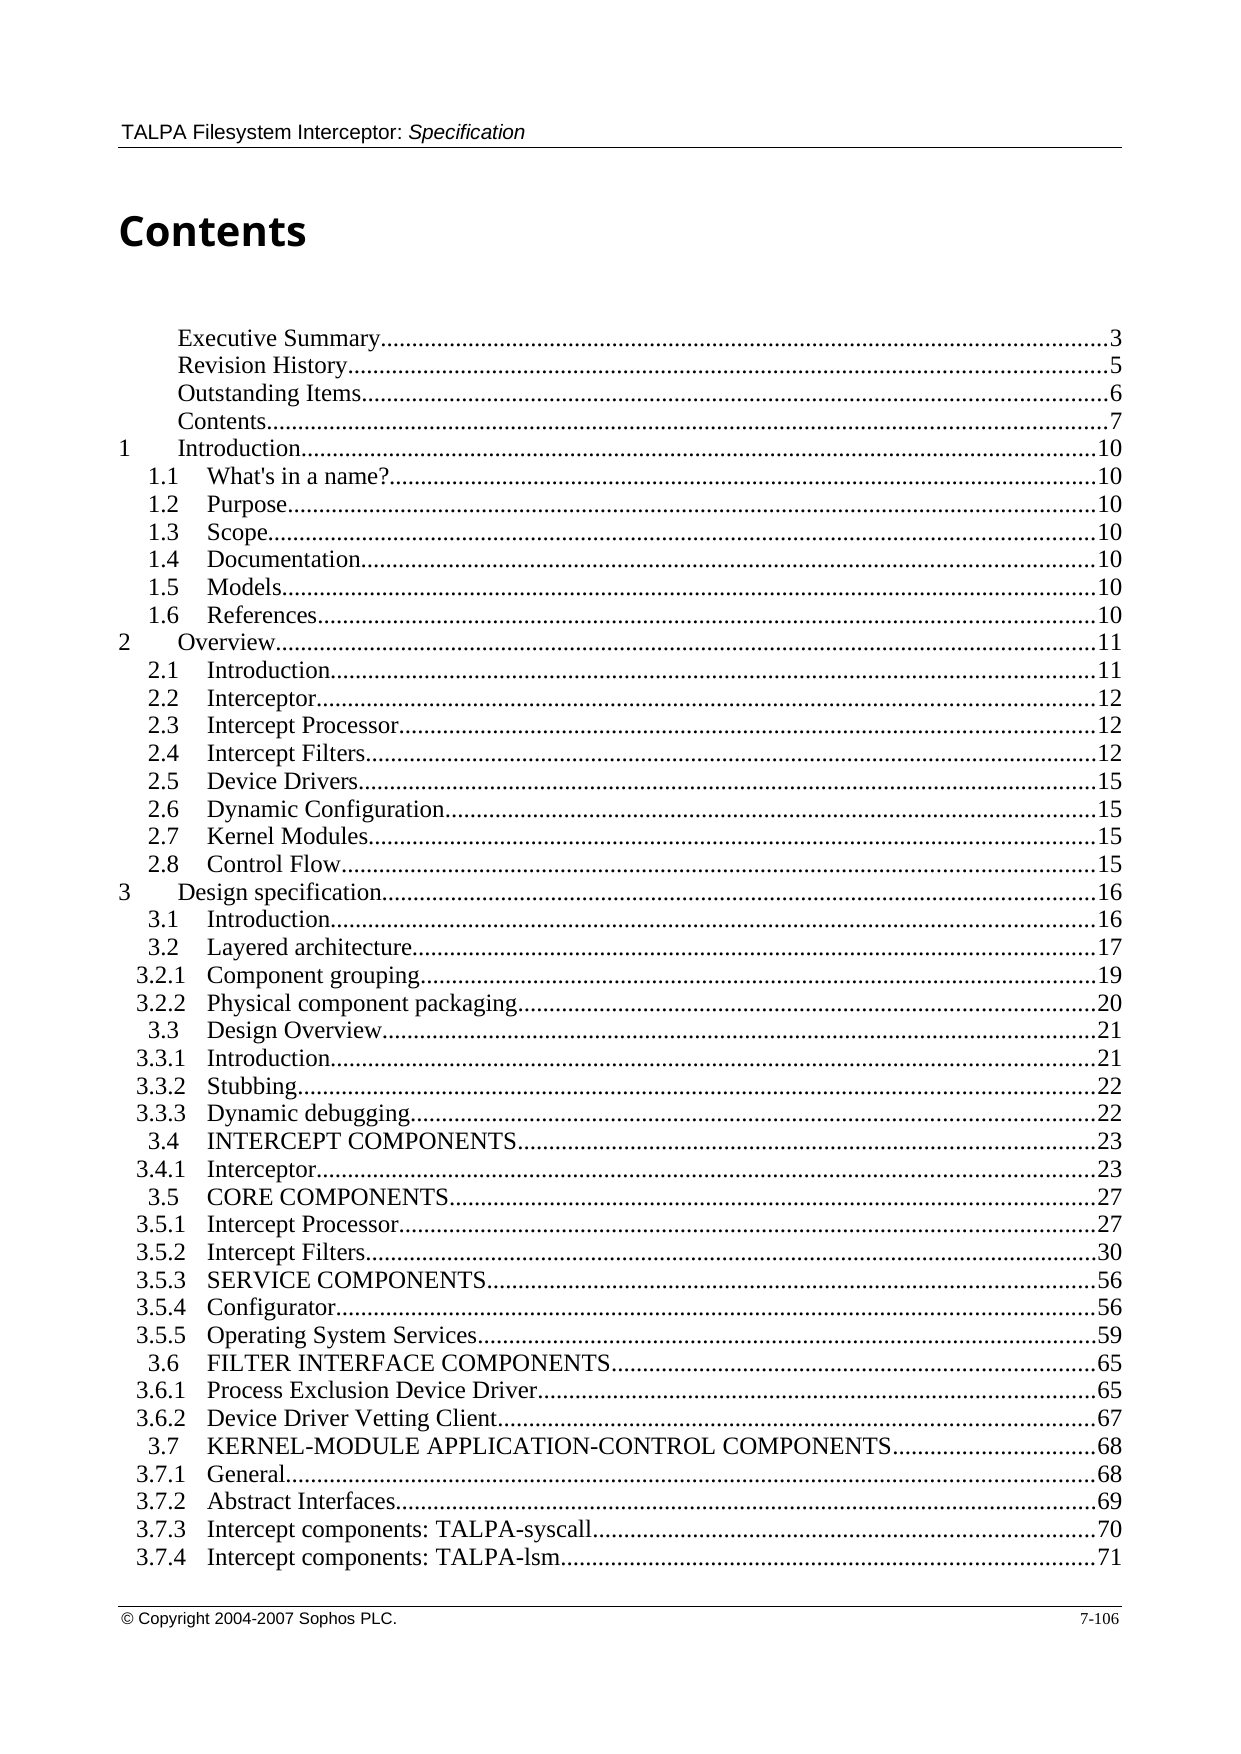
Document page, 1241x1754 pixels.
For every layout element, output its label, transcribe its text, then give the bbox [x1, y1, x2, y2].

text 1.4 Documentation 10 [148, 545, 1122, 573]
text 3.1 Introduction 16 [148, 906, 1122, 933]
text 2.4 Intercept Filters 12 [148, 739, 1122, 767]
text 3.7.3 Intercept components: TALPA-syscall 70 [136, 1515, 1122, 1543]
text 3.5.2 Intercept Filters 30 [136, 1238, 1122, 1266]
text Revision History 5 [118, 351, 1122, 379]
text 3.6 FILTER INTERFACE COMPONENTS 65 [148, 1349, 1122, 1377]
text 3.4 INTERCEPT COMPONENTS 23 [148, 1127, 1122, 1155]
text 3.5.5 Operating System Services 59 [136, 1321, 1122, 1349]
text 3.7 KERNEL-MODULE APPLICATION-CONTROL COMPONENTS 68 [148, 1432, 1122, 1460]
text 3.5 CORE COMPONENTS 27 [148, 1183, 1122, 1210]
text 3.5.4 Configurator 56 [136, 1293, 1122, 1321]
text 1.5 Models 10 [148, 573, 1122, 601]
text 3.5.3 SERVICE COMPONENTS 56 [136, 1266, 1122, 1293]
text 1.6 References 10 [148, 601, 1122, 628]
text 1.3 Scope 10 [148, 518, 1122, 545]
text 3.7.4 Intercept components: TALPA-lsm 71 [136, 1543, 1122, 1571]
text 2.3 Intercept Processor 12 [148, 712, 1122, 739]
text 2.2 Interceptor 12 [148, 684, 1122, 712]
text 3 Design specification 16 [118, 878, 1122, 906]
text 3.6.2 Device Driver Vetting Client 67 [136, 1404, 1122, 1432]
text 3.2.2 Physical component packaging 20 [136, 989, 1122, 1016]
text 2 Overview 11 [118, 628, 1122, 656]
text 3.4.1 Interceptor 23 [136, 1155, 1122, 1183]
text 1.1 What's in a name? 10 [148, 462, 1122, 490]
text Contents 7 [118, 407, 1122, 434]
text 3.3.2 Stubbing 22 [136, 1072, 1122, 1099]
text 1.2 Purpose 10 [148, 490, 1122, 518]
text 3.3 Design Overview 21 [148, 1016, 1122, 1044]
text 3.2.1 Component grouping 19 [136, 961, 1122, 989]
text 3.2 Layered architecture 17 [148, 933, 1122, 961]
text 3.3.1 Introduction 21 [136, 1044, 1122, 1072]
text 3.3.3 Dynamic debugging 22 [136, 1099, 1122, 1127]
text 2.8 Control Flow 15 [148, 850, 1122, 878]
text 3.6.1 Process Exclusion Device Driver 65 [136, 1377, 1122, 1404]
text 3.7.2 Abstract Interfaces 69 [136, 1487, 1122, 1515]
text 1 Introduction 10 [118, 434, 1122, 462]
text 2.1 Introduction 11 [148, 656, 1122, 684]
text 3.7.1 General 68 [136, 1460, 1122, 1487]
text 2.6 Dynamic Configuration 15 [148, 795, 1122, 822]
subtitle Contents [118, 202, 1122, 259]
text 3.5.1 Intercept Processor 27 [136, 1210, 1122, 1238]
text 2.5 Device Drivers 15 [148, 767, 1122, 795]
text Outstanding Items 6 [118, 379, 1122, 407]
text 2.7 Kernel Modules 15 [148, 822, 1122, 850]
text Executive Summary 3 [118, 324, 1122, 351]
